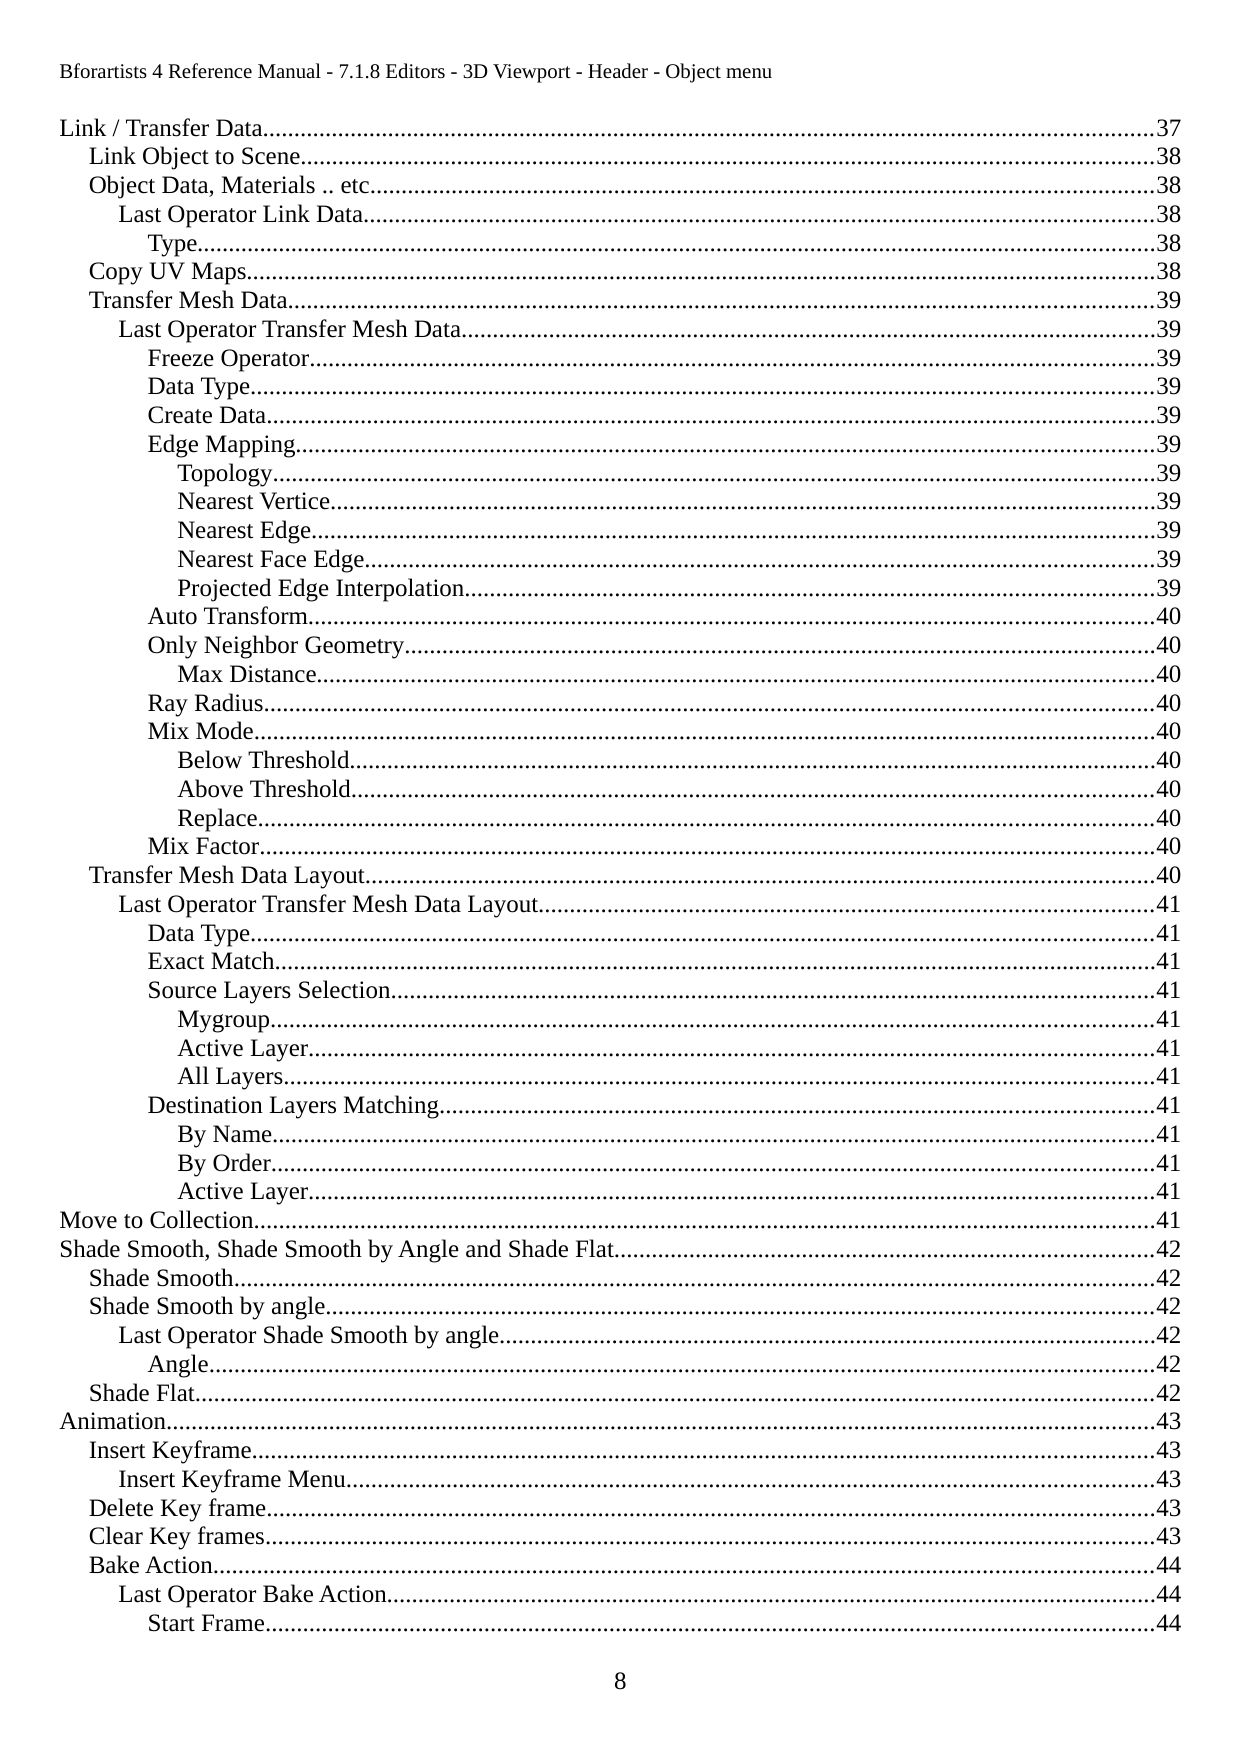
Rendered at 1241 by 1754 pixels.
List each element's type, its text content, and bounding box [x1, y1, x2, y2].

text Shade Smooth by angle 42 [88, 1291, 1181, 1320]
text Start Frame 44 [147, 1608, 1181, 1636]
text Create Data 39 [147, 400, 1181, 429]
text Projected Edge Interpolation 39 [177, 573, 1181, 601]
text Above Threshold 40 [177, 774, 1181, 803]
text Type 38 [147, 228, 1181, 256]
text Ray Radius 40 [147, 688, 1181, 716]
text Data Type 41 [147, 918, 1181, 946]
text Below Threshold 40 [177, 745, 1181, 774]
text Replace 40 [177, 803, 1181, 831]
text Animation 43 [59, 1406, 1181, 1435]
text Nearest Vertice 39 [177, 486, 1181, 515]
text Exact Match 41 [147, 946, 1181, 975]
text Copy UV Maps 38 [88, 256, 1181, 285]
text Shade Smooth 42 [88, 1263, 1181, 1291]
text Max Distance 40 [177, 659, 1181, 688]
text Auto Transform 40 [147, 601, 1181, 630]
text Active Layer 41 [177, 1176, 1181, 1205]
text Angle 42 [147, 1349, 1181, 1378]
text Active Layer 41 [177, 1033, 1181, 1061]
text Transfer Mesh Data 39 [88, 285, 1181, 314]
text Last Operator Bake Action 44 [118, 1579, 1181, 1608]
text Bake Action 44 [88, 1550, 1181, 1579]
text Mix Factor 40 [147, 831, 1181, 860]
text Mygroup 41 [177, 1004, 1181, 1033]
text Move to Collection 41 [59, 1205, 1181, 1234]
text All Layers 41 [177, 1061, 1181, 1090]
text Link Object to Scene 38 [88, 141, 1181, 170]
text Last Operator Transfer Mesh Data Layout 41 [118, 889, 1181, 918]
text Only Neighbor Geometry 40 [147, 630, 1181, 659]
text Last Operator Link Data 38 [118, 199, 1181, 228]
text Destination Layers Matching 41 [147, 1090, 1181, 1119]
text Topology 39 [177, 458, 1181, 486]
text Last Operator Shade Smooth by angle 42 [118, 1320, 1181, 1349]
text Link / Transfer Data 37 [59, 113, 1181, 141]
text Insert Keyframe 43 [88, 1435, 1181, 1464]
text Object Data, Materials .. etc 38 [88, 170, 1181, 199]
text Nearest Face Edge 39 [177, 544, 1181, 573]
text Edge Mapping 39 [147, 429, 1181, 458]
text Freeze Operator 39 [147, 343, 1181, 371]
text Data Type 39 [147, 371, 1181, 400]
text Insert Keyframe Menu 43 [118, 1464, 1181, 1493]
text Shade Flat 42 [88, 1378, 1181, 1406]
text Clear Key frames 43 [88, 1521, 1181, 1550]
text Source Layers Selection 41 [147, 975, 1181, 1004]
text Transfer Mesh Data Layout 40 [88, 860, 1181, 889]
text Nearest Edge 39 [177, 515, 1181, 544]
text Delete Key frame 43 [88, 1493, 1181, 1521]
text Last Operator Transfer Mesh Data 39 [118, 314, 1181, 343]
text By Name 41 [177, 1119, 1181, 1148]
text Shade Smooth, Shade Smooth by Angle and Shade Flat 42 [59, 1234, 1181, 1263]
text Mix Mode 40 [147, 716, 1181, 745]
text By Order 41 [177, 1148, 1181, 1176]
